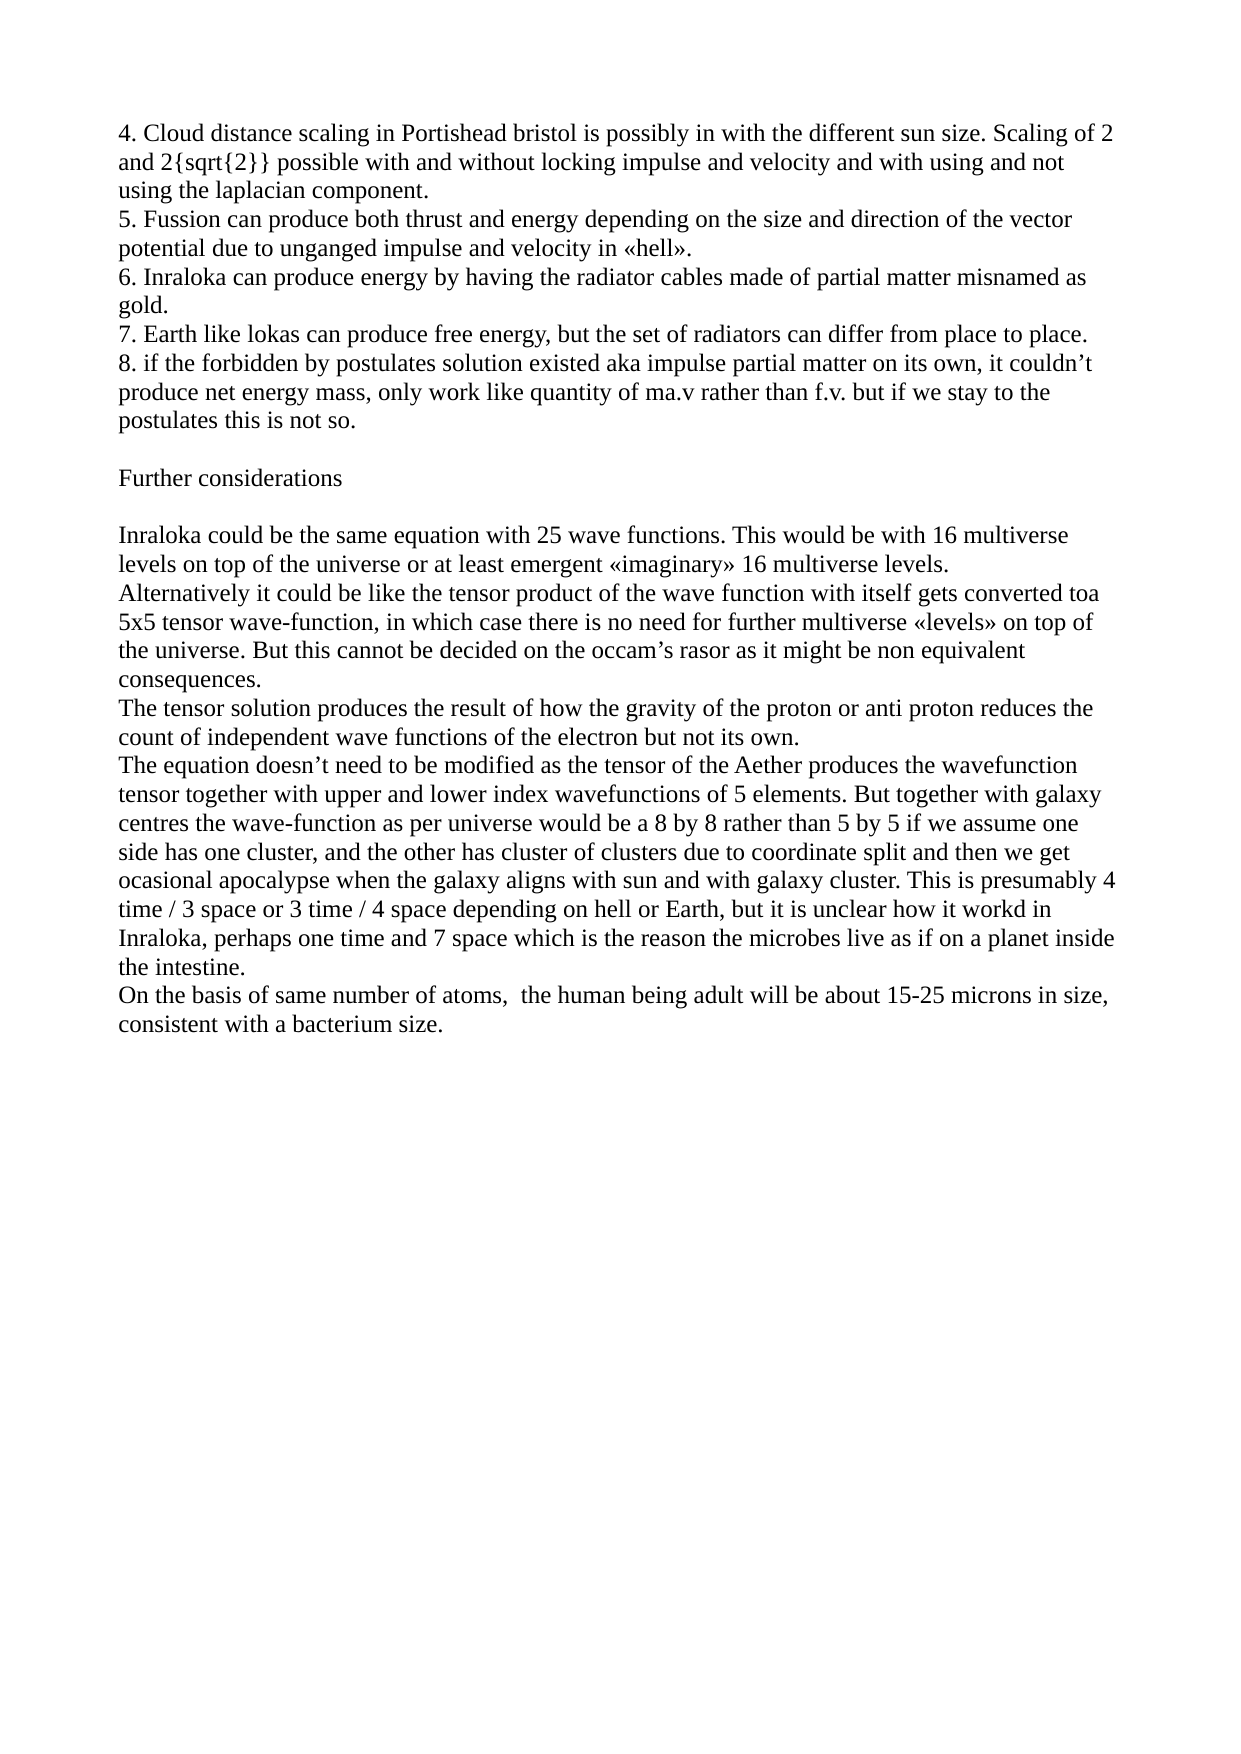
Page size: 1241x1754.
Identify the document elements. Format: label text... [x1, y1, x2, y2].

text 5. Fussion can produce both thrust and energy depending on the size and direction of the vector potential due to unganged impulse and velocity in «hell». [118, 204, 1122, 262]
text 6. Inraloka can produce energy by having the radiator cables made of partial matter misnamed as gold. [118, 262, 1122, 319]
text The tensor solution produces the result of how the gravity of the proton or anti proton reduces the count of independent wave functions of the electron but not its own. [118, 693, 1122, 751]
text The equation doesn’t need to be modified as the tensor of the Aether produces the wavefunction tensor together with upper and lower index wavefunctions of 5 elements. But together with galaxy centres the wave-function as per universe would be a 8 by 8 rather than 5 by 5 if we assume one side has one cluster, and the other has cluster of clusters due to coordinate split and then we get ocasional apocalypse when the galaxy aligns with sun and with galaxy cluster. This is presumably 4 time / 3 space or 3 time / 4 space depending on hell or Earth, but it is unclear how it workd in Inraloka, perhaps one time and 7 space which is the reason the microbes live as if on a planet inside the intestine. [118, 751, 1122, 981]
text Alternatively it could be like the tensor product of the wave function with itself gets converted toa 5x5 tensor wave-function, in which case there is no need for further multiverse «levels» on top of the universe. But this cannot be decided on the occam’s rasor as it might be non equivalent consequences. [118, 578, 1122, 693]
text 4. Cloud distance scaling in Portishead bristol is possibly in with the different sun size. Scaling of 2 and 2{sqrt{2}} possible with and without locking impulse and velocity and with using and not using the laplacian component. [118, 118, 1122, 204]
text On the basis of same number of atoms, the human being adult will be about 15-25 microns in size, consistent with a bacterium size. [118, 981, 1122, 1038]
text 7. Earth like lokas can produce free energy, but the set of radiators can differ from place to place. [118, 319, 1122, 348]
text 8. if the forbidden by postulates solution existed aka impulse partial matter on its own, it couldn’t produce net energy mass, only work like quantity of ma.v rather than f.v. but if we stay to the postulates this is not so. [118, 348, 1122, 434]
text Further considerations [118, 463, 1122, 492]
text Inraloka could be the same equation with 25 wave functions. This would be with 16 multiverse levels on top of the universe or at least emergent «imaginary» 16 multiverse levels. [118, 521, 1122, 578]
